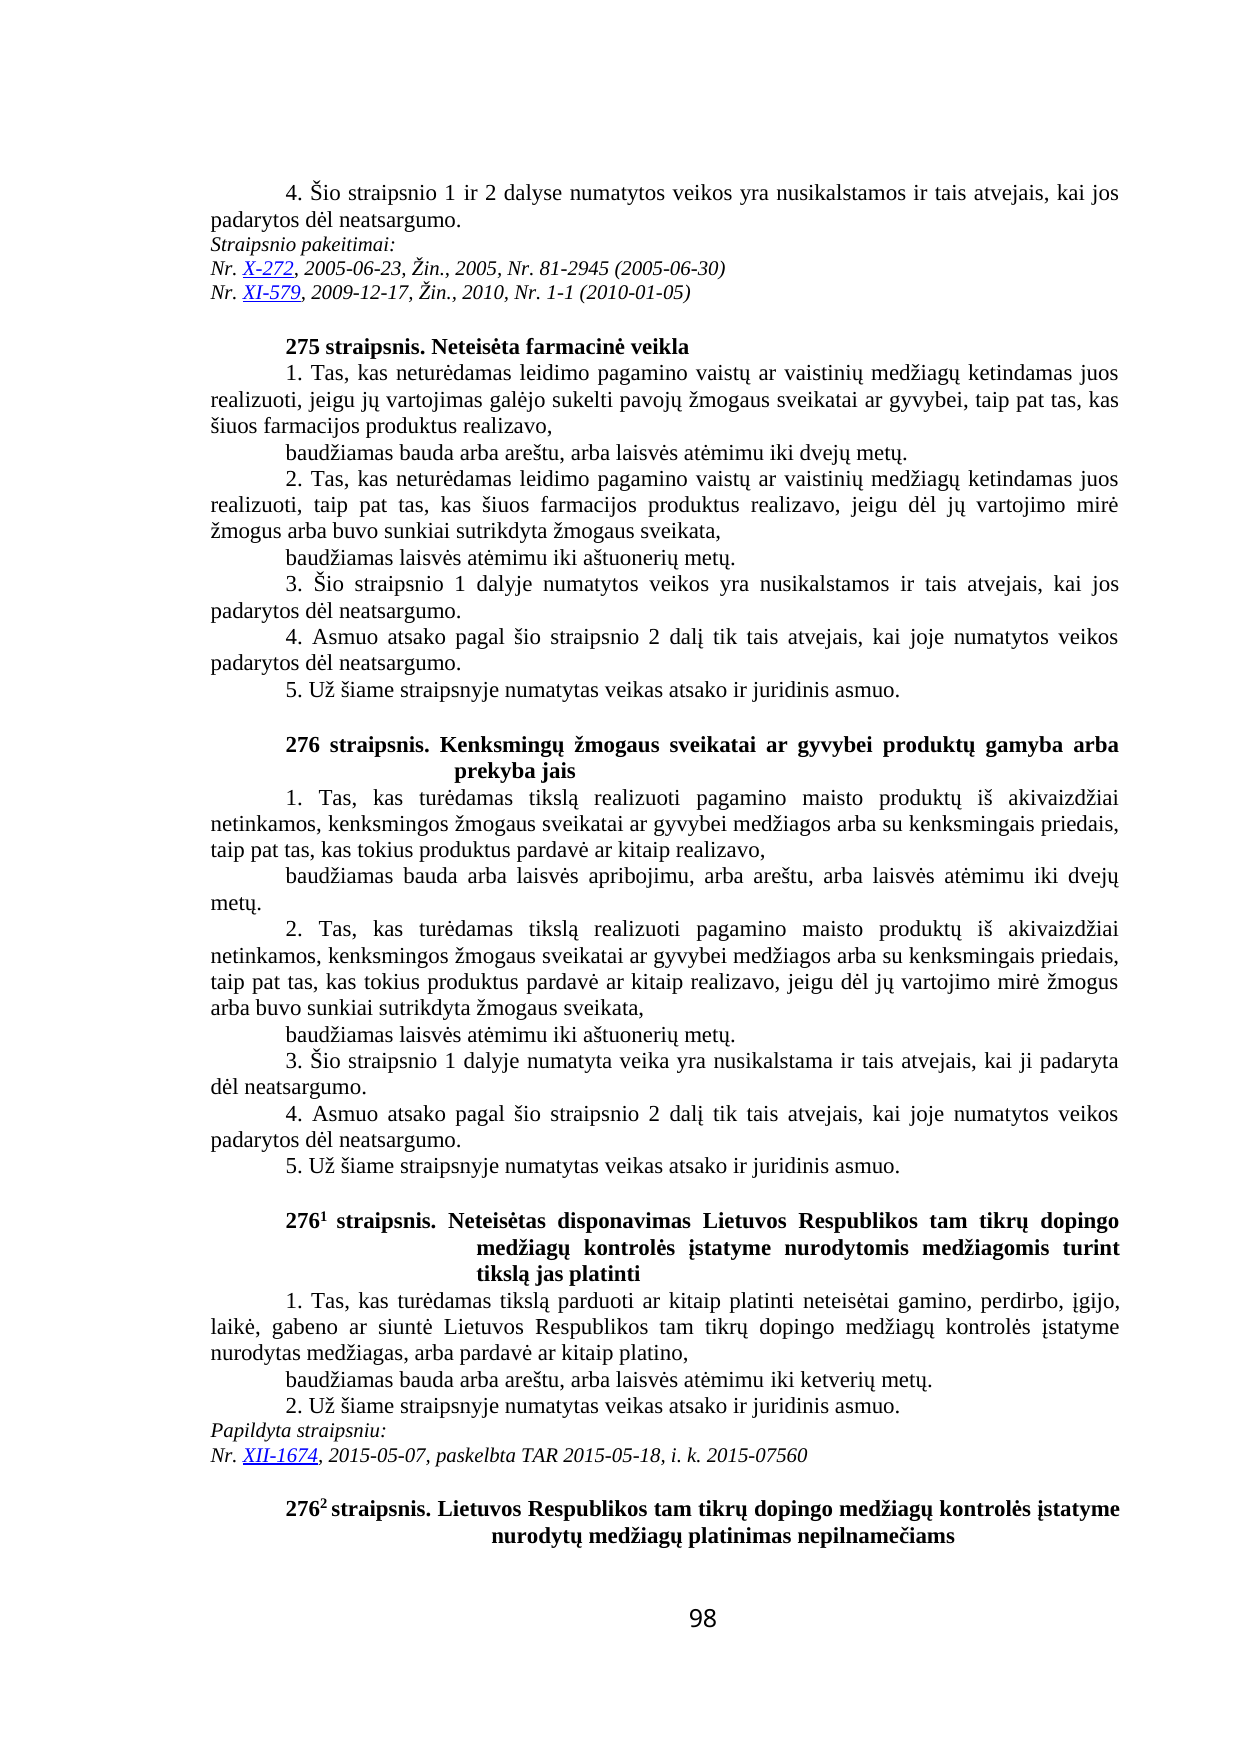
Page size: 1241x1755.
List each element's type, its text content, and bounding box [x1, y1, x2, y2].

text baudžiamas bauda arba areštu, arba laisvės atėmimu iki dvejų metų. [210, 438, 1120, 465]
text Nr. XII-1674, 2015-05-07, paskelbta TAR 2015-05-18, i. k. 2015-07560 [210, 1442, 1120, 1467]
text 275 straipsnis. Neteisėta farmacinė veikla [210, 333, 1120, 359]
text baudžiamas laisvės atėmimu iki aštuonerių metų. [210, 544, 1120, 570]
text baudžiamas bauda arba areštu, arba laisvės atėmimu iki ketverių metų. [210, 1366, 1120, 1392]
text Papildyta straipsniu: [210, 1418, 1120, 1442]
text 3. Šio straipsnio 1 dalyje numatyta veika yra nusikalstama ir tais atvejais, kai ji padaryta dėl neatsargumo. [210, 1047, 1120, 1100]
text 1. Tas, kas neturėdamas leidimo pagamino vaistų ar vaistinių medžiagų ketindamas juos realizuoti, jeigu jų vartojimas galėjo sukelti pavojų žmogaus sveikatai ar gyvybei, taip pat tas, kas šiuos farmacijos produktus realizavo, [210, 359, 1120, 438]
text baudžiamas bauda arba laisvės apribojimu, arba areštu, arba laisvės atėmimu iki dvejų metų. [210, 863, 1120, 915]
text 2762 straipsnis. Lietuvos Respublikos tam tikrų dopingo medžiagų kontrolės įstatyme nurodytų medžiagų platinimas nepilnamečiams [285, 1495, 1120, 1548]
text Nr. XI-579, 2009-12-17, Žin., 2010, Nr. 1-1 (2010-01-05) [210, 280, 1120, 304]
text 5. Už šiame straipsnyje numatytas veikas atsako ir juridinis asmuo. [210, 1152, 1120, 1179]
text 3. Šio straipsnio 1 dalyje numatytos veikos yra nusikalstamos ir tais atvejais, kai jos padarytos dėl neatsargumo. [210, 570, 1120, 623]
text 1. Tas, kas turėdamas tikslą realizuoti pagamino maisto produktų iš akivaizdžiai netinkamos, kenksmingos žmogaus sveikatai ar gyvybei medžiagos arba su kenksmingais priedais, taip pat tas, kas tokius produktus pardavė ar kitaip realizavo, [210, 783, 1120, 863]
text 5. Už šiame straipsnyje numatytas veikas atsako ir juridinis asmuo. [210, 676, 1120, 702]
text 2761 straipsnis. Neteisėtas disponavimas Lietuvos Respublikos tam tikrų dopingo medžiagų kontrolės įstatyme nurodytomis medžiagomis turint tikslą jas platinti [285, 1208, 1120, 1287]
text 4. Asmuo atsako pagal šio straipsnio 2 dalį tik tais atvejais, kai joje numatytos veikos padarytos dėl neatsargumo. [210, 623, 1120, 676]
text 1. Tas, kas turėdamas tikslą parduoti ar kitaip platinti neteisėtai gamino, perdirbo, įgijo, laikė, gabeno ar siuntė Lietuvos Respublikos tam tikrų dopingo medžiagų kontrolės įstatyme nurodytas medžiagas, arba pardavė ar kitaip platino, [210, 1287, 1120, 1366]
text 2. Už šiame straipsnyje numatytas veikas atsako ir juridinis asmuo. [210, 1392, 1120, 1418]
text baudžiamas laisvės atėmimu iki aštuonerių metų. [210, 1021, 1120, 1047]
text Straipsnio pakeitimai: [210, 232, 1120, 256]
text 4. Šio straipsnio 1 ir 2 dalyse numatytos veikos yra nusikalstamos ir tais atvejais, kai jos padarytos dėl neatsargumo. [210, 179, 1120, 232]
text 2. Tas, kas neturėdamas leidimo pagamino vaistų ar vaistinių medžiagų ketindamas juos realizuoti, taip pat tas, kas šiuos farmacijos produktus realizavo, jeigu dėl jų vartojimo mirė žmogus arba buvo sunkiai sutrikdyta žmogaus sveikata, [210, 465, 1120, 544]
text Nr. X-272, 2005-06-23, Žin., 2005, Nr. 81-2945 (2005-06-30) [210, 256, 1120, 280]
text 276 straipsnis. Kenksmingų žmogaus sveikatai ar gyvybei produktų gamyba arba prekyba jais [285, 731, 1120, 783]
text 2. Tas, kas turėdamas tikslą realizuoti pagamino maisto produktų iš akivaizdžiai netinkamos, kenksmingos žmogaus sveikatai ar gyvybei medžiagos arba su kenksmingais priedais, taip pat tas, kas tokius produktus pardavė ar kitaip realizavo, jeigu dėl jų vartojimo mirė žmogus arba buvo sunkiai sutrikdyta žmogaus sveikata, [210, 915, 1120, 1021]
text 4. Asmuo atsako pagal šio straipsnio 2 dalį tik tais atvejais, kai joje numatytos veikos padarytos dėl neatsargumo. [210, 1100, 1120, 1152]
